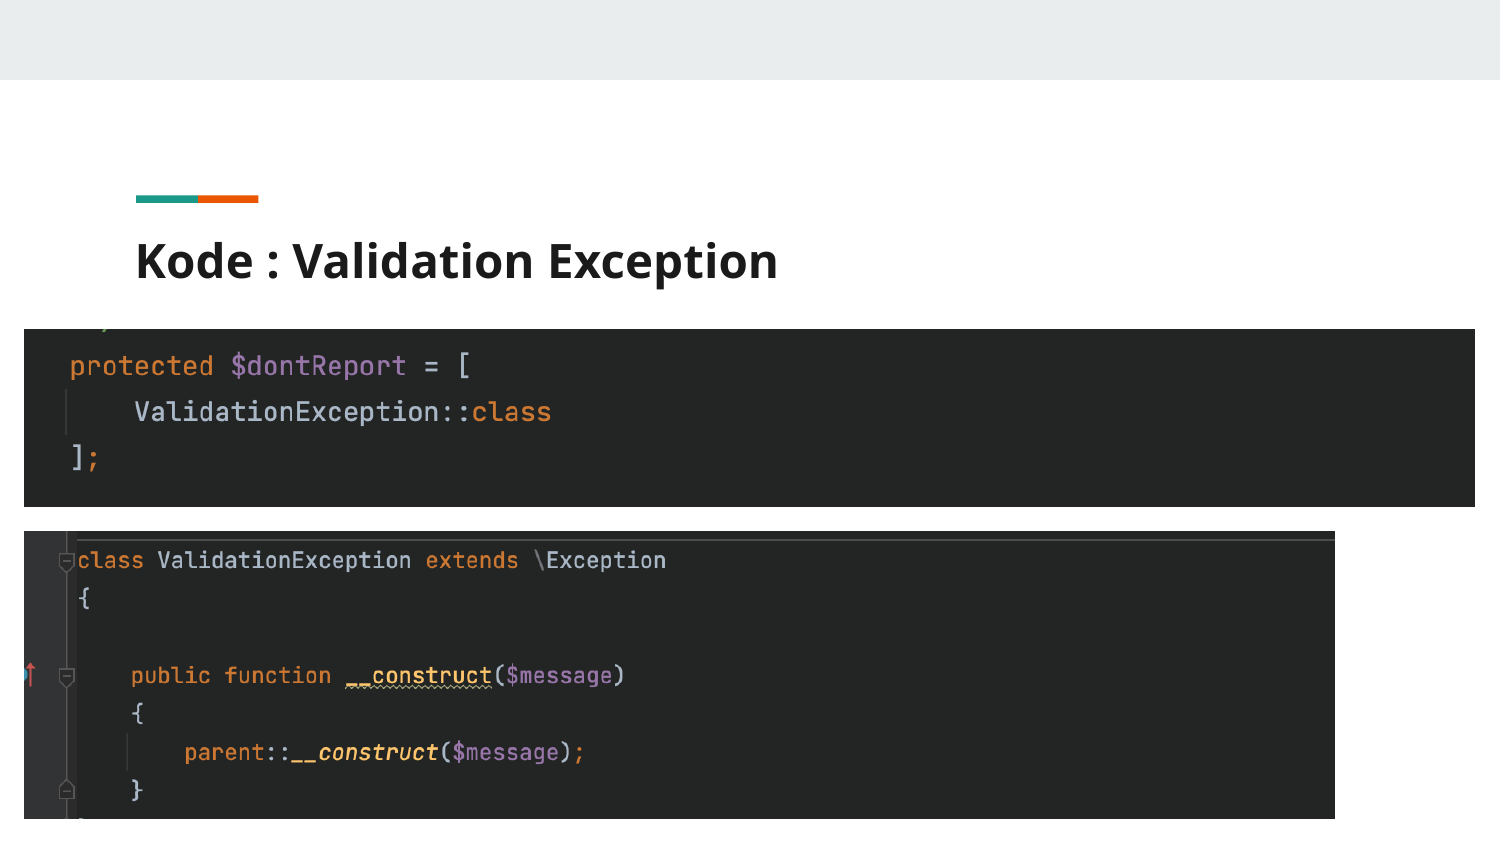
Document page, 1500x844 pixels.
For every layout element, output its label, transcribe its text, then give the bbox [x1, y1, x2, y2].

picture [24, 531, 1335, 819]
picture [24, 329, 1475, 507]
title Kode : Validation Exception [119, 216, 1381, 305]
